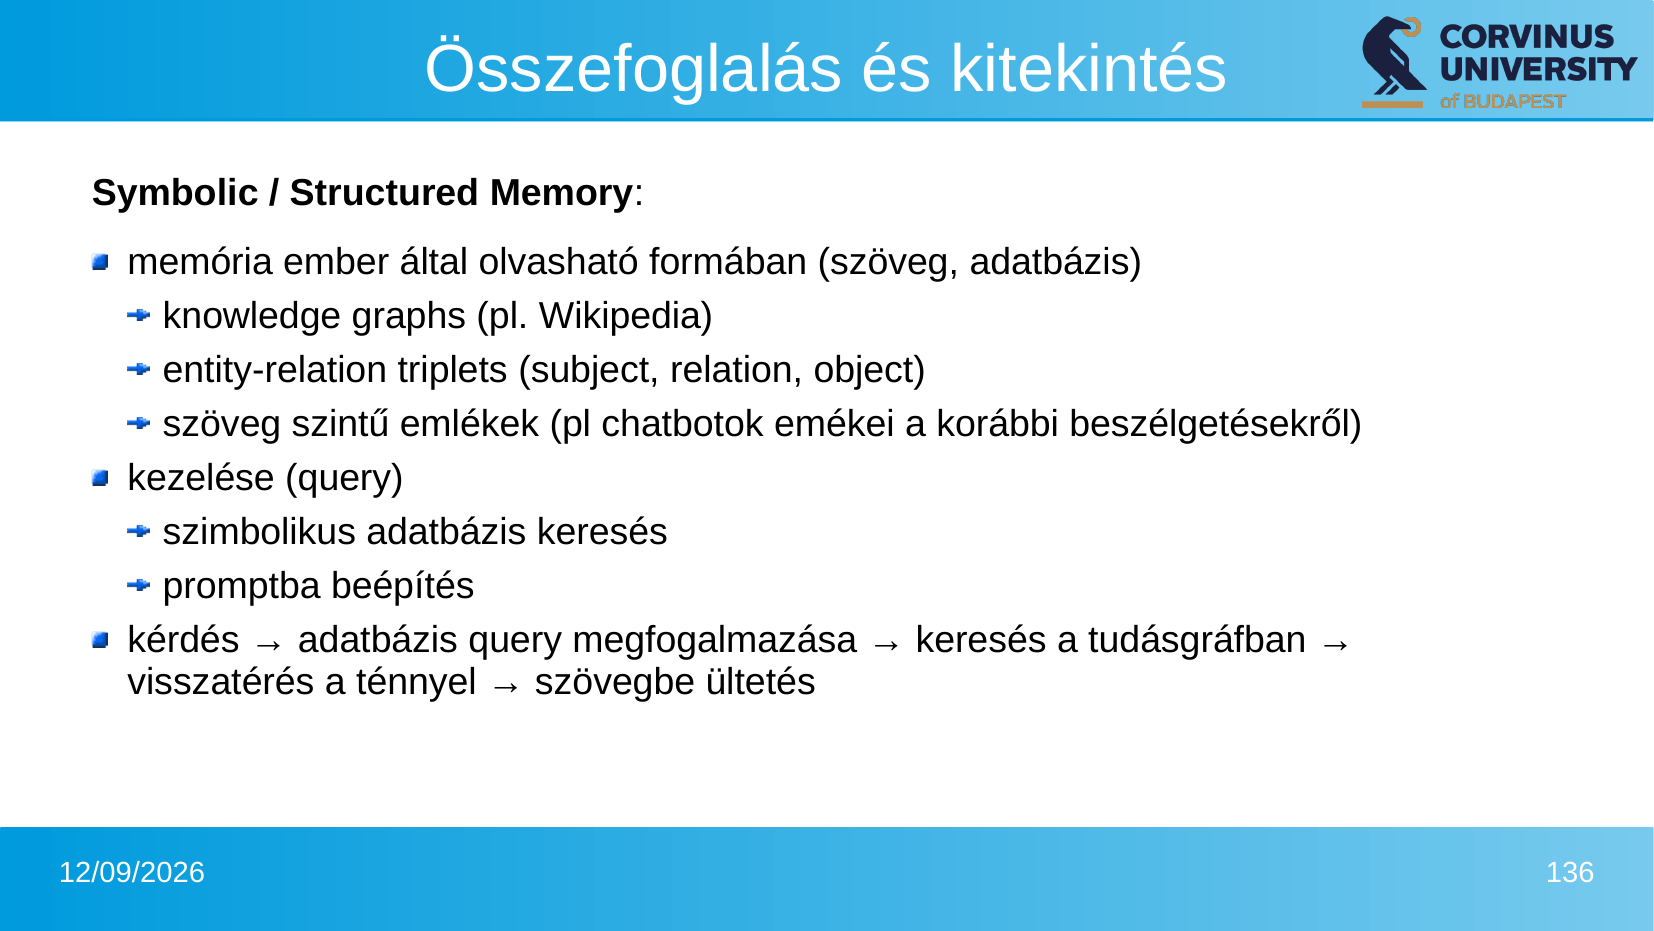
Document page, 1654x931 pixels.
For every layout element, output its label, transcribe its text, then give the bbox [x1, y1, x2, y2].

text_box Symbolic / Structured Memory: memória ember által olvasható formában (szöveg, adatbázis) knowledge graphs (pl. Wikipedia) entity-relation triplets (subject, relation, object) szöveg szintű emlékek (pl chatbotok emékei a korábbi beszélgetésekről) kezelése (query) szimbolikus adatbázis keresés promptba beépítés kérdés → adatbázis query megfogalmazása → keresés a tudásgráfban → visszatérés a ténnyel → szövegbe ültetés [77, 164, 1402, 779]
picture [1362, 16, 1638, 108]
title Összefoglalás és kitekintés [59, 29, 1362, 108]
